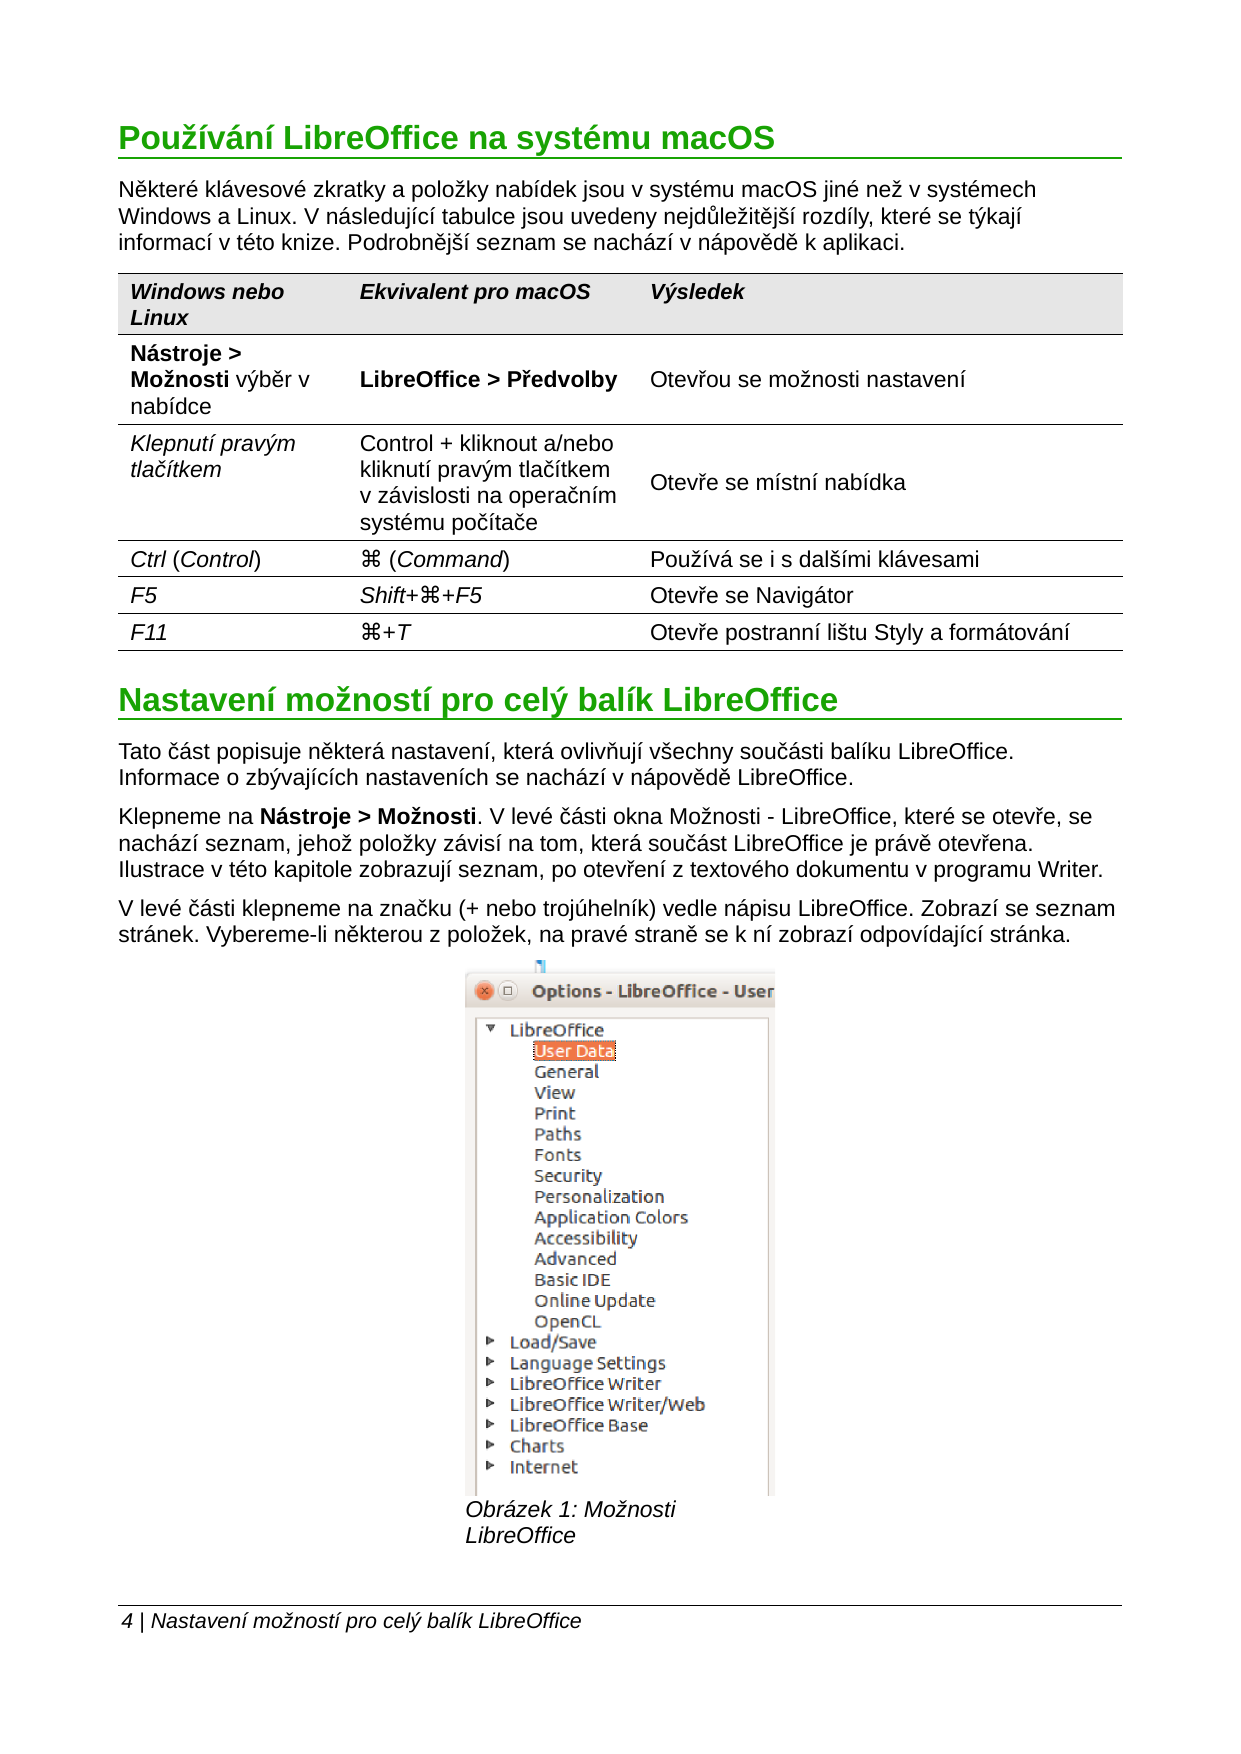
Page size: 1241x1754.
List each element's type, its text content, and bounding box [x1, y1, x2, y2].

table_cell F11 [118, 614, 348, 650]
table_header Ekvivalent pro macOS [348, 274, 638, 334]
picture [465, 960, 775, 1496]
subtitle Nastavení možností pro celý balík LibreOffice [118, 680, 1122, 718]
table_cell LibreOffice > Předvolby [348, 335, 638, 424]
text V levé části klepneme na značku (+ nebo trojúhelník) vedle nápisu LibreOffice. Zobrazí se seznam stránek. Vybereme-li některou z položek, na pravé straně se k ní zobrazí odpovídající stránka. [118, 895, 1122, 947]
text Obrázek 1: Možnosti LibreOffice [465, 1496, 775, 1548]
table_cell Ctrl (Control) [118, 541, 348, 576]
table_header Výsledek [638, 274, 1123, 334]
text Některé klávesové zkratky a položky nabídek jsou v systému macOS jiné než v systémech Windows a Linux. V následující tabulce jsou uvedeny nejdůležitější rozdíly, které se týkají informací v této knize. Podrobnější seznam se nachází v nápovědě k aplikaci. [118, 176, 1122, 255]
table_cell ⌘ (Command) [348, 541, 638, 576]
text Klepneme na Nástroje > Možnosti. V levé části okna Možnosti - LibreOffice, které se otevře, se nachází seznam, jehož položky závisí na tom, která součást LibreOffice je právě otevřena. Ilustrace v této kapitole zobrazují seznam, po otevření z textového dokumentu v programu Writer. [118, 803, 1122, 882]
table_cell F5 [118, 577, 348, 613]
table_cell Otevře se místní nabídka [638, 425, 1123, 539]
table_cell Otevře se Navigátor [638, 577, 1123, 613]
subtitle Používání LibreOffice na systému macOS [118, 118, 1122, 157]
table_cell Používá se i s dalšími klávesami [638, 541, 1123, 576]
table_cell Klepnutí pravým tlačítkem [118, 425, 348, 539]
table_header Windows nebo Linux [118, 274, 348, 334]
table_cell Shift+⌘+F5 [348, 577, 638, 613]
table_cell Control + kliknout a/nebo kliknutí pravým tlačítkem v závislosti na operačním systému počítače [348, 425, 638, 539]
table_cell Otevřou se možnosti nastavení [638, 335, 1123, 424]
table_cell Nástroje > Možnosti výběr v nabídce [118, 335, 348, 424]
table_cell ⌘+T [348, 614, 638, 650]
text Tato část popisuje některá nastavení, která ovlivňují všechny součásti balíku LibreOffice. Informace o zbývajících nastaveních se nachází v nápovědě LibreOffice. [118, 738, 1122, 791]
table_cell Otevře postranní lištu Styly a formátování [638, 614, 1123, 650]
